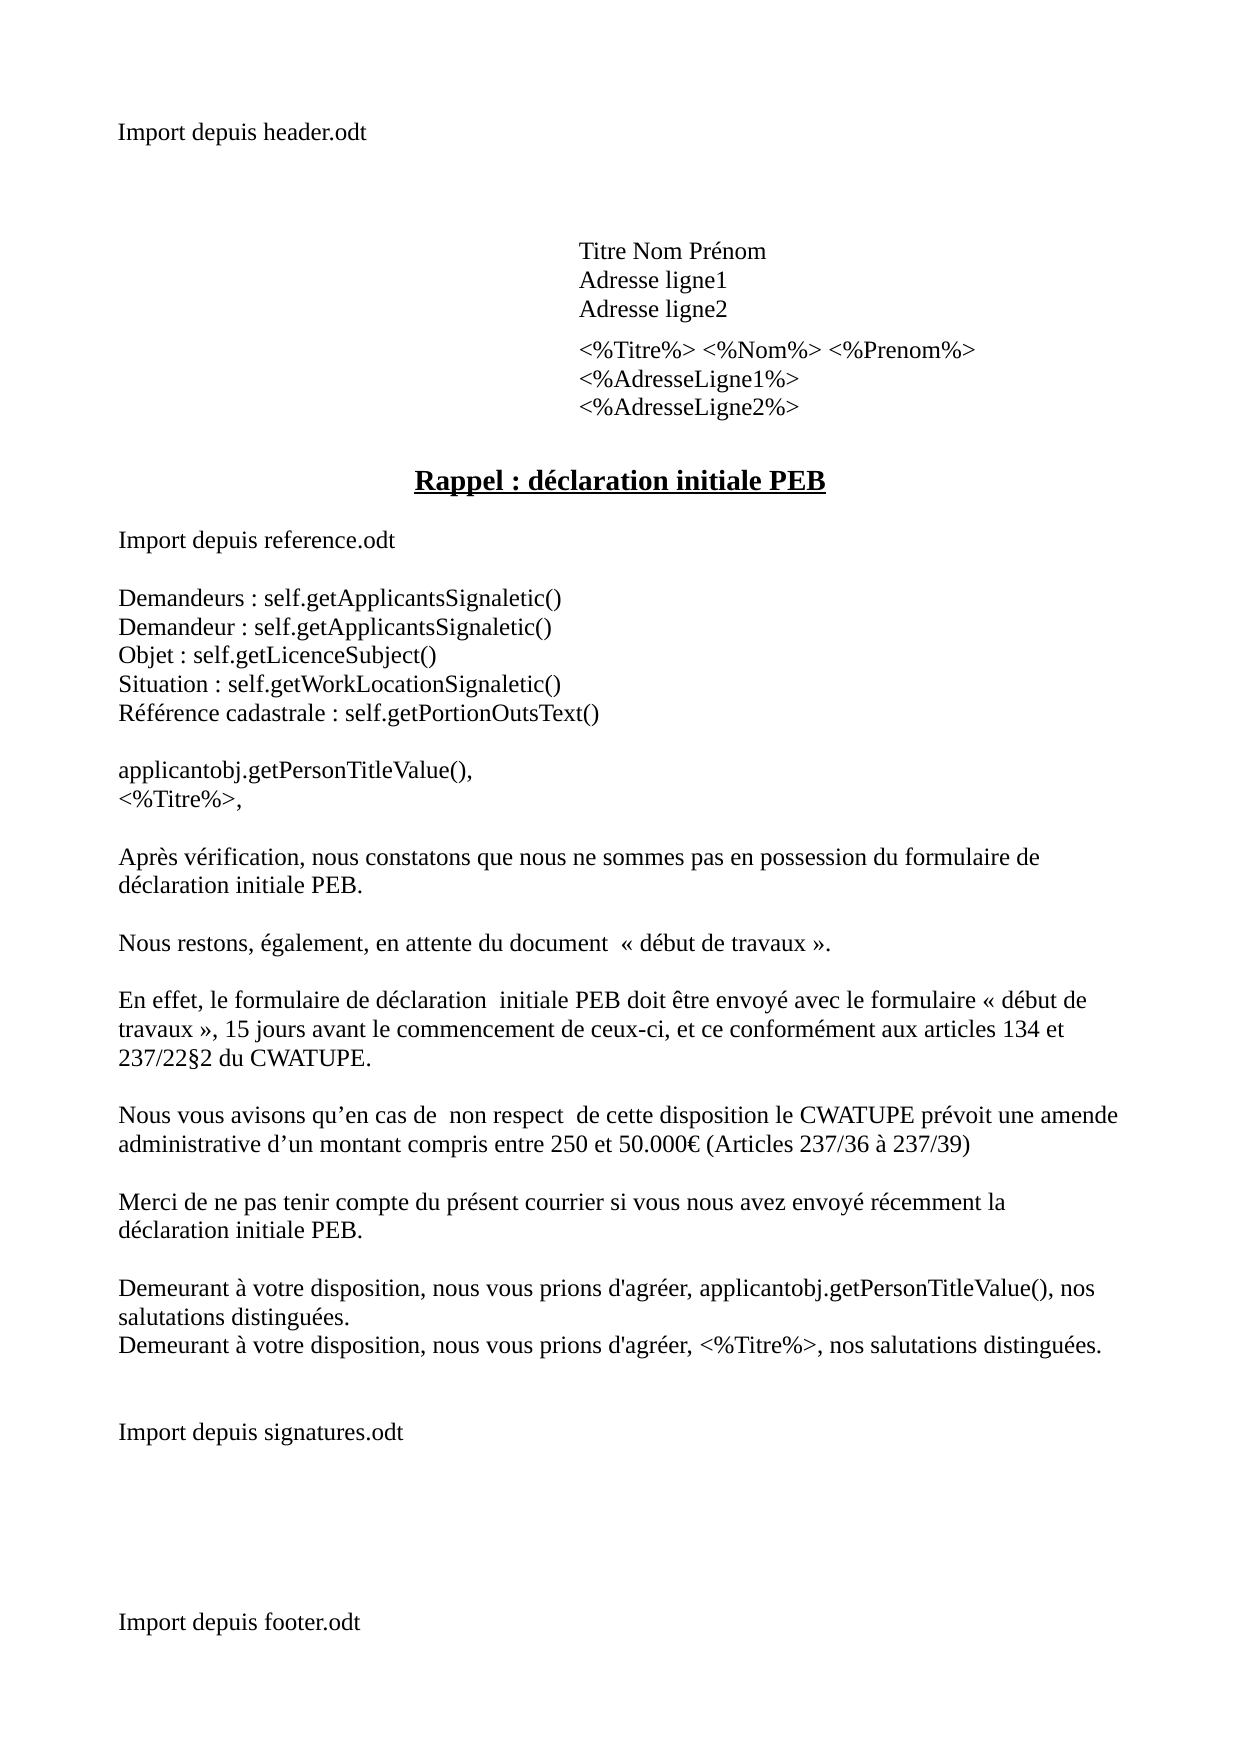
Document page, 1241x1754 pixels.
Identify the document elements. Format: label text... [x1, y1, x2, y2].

text Demeurant à votre disposition, nous vous prions d'agréer, applicantobj.getPersonTitleValue(), nos salutations distinguées. [118, 1273, 1122, 1330]
text Situation : self.getWorkLocationSignaletic() [118, 669, 1122, 698]
text Import depuis header.odt [117, 117, 538, 146]
text Référence cadastrale : self.getPortionOutsText() [118, 698, 1122, 727]
text Demeurant à votre disposition, nous vous prions d'agréer, <%Titre%>, nos salutations distinguées. [118, 1330, 1122, 1359]
text Import depuis reference.odt [118, 525, 1122, 554]
text En effet, le formulaire de déclaration initiale PEB doit être envoyé avec le formulaire « début de travaux », 15 jours avant le commencement de ceux-ci, et ce conformément aux articles 134 et 237/22§2 du CWATUPE. [118, 985, 1122, 1072]
text Import depuis signatures.odt [118, 1417, 1122, 1445]
text Nous vous avisons qu’en cas de non respect de cette disposition le CWATUPE prévoit une amende administrative d’un montant compris entre 250 et 50.000€ (Articles 237/36 à 237/39) [118, 1100, 1122, 1158]
text Merci de ne pas tenir compte du présent courrier si vous nous avez envoyé récemment la déclaration initiale PEB. [118, 1187, 1122, 1244]
text applicantobj.getPersonTitleValue(), [118, 755, 1122, 784]
text <%Titre%>, [118, 784, 1122, 813]
text Demandeur : self.getApplicantsSignaletic() [118, 612, 1122, 640]
text Après vérification, nous constatons que nous ne sommes pas en possession du formulaire de déclaration initiale PEB. [118, 842, 1122, 899]
title Rappel : déclaration initiale PEB [118, 463, 1122, 497]
text Nous restons, également, en attente du document « début de travaux ». [118, 928, 1122, 985]
text Titre Nom Prénom Adresse ligne1 Adresse ligne2 [578, 236, 1101, 322]
text <%Titre%> <%Nom%> <%Prenom%> <%AdresseLigne1%> <%AdresseLigne2%> [578, 335, 1101, 421]
text Objet : self.getLicenceSubject() [118, 640, 1122, 669]
text Demandeurs : self.getApplicantsSignaletic() [118, 583, 1122, 612]
